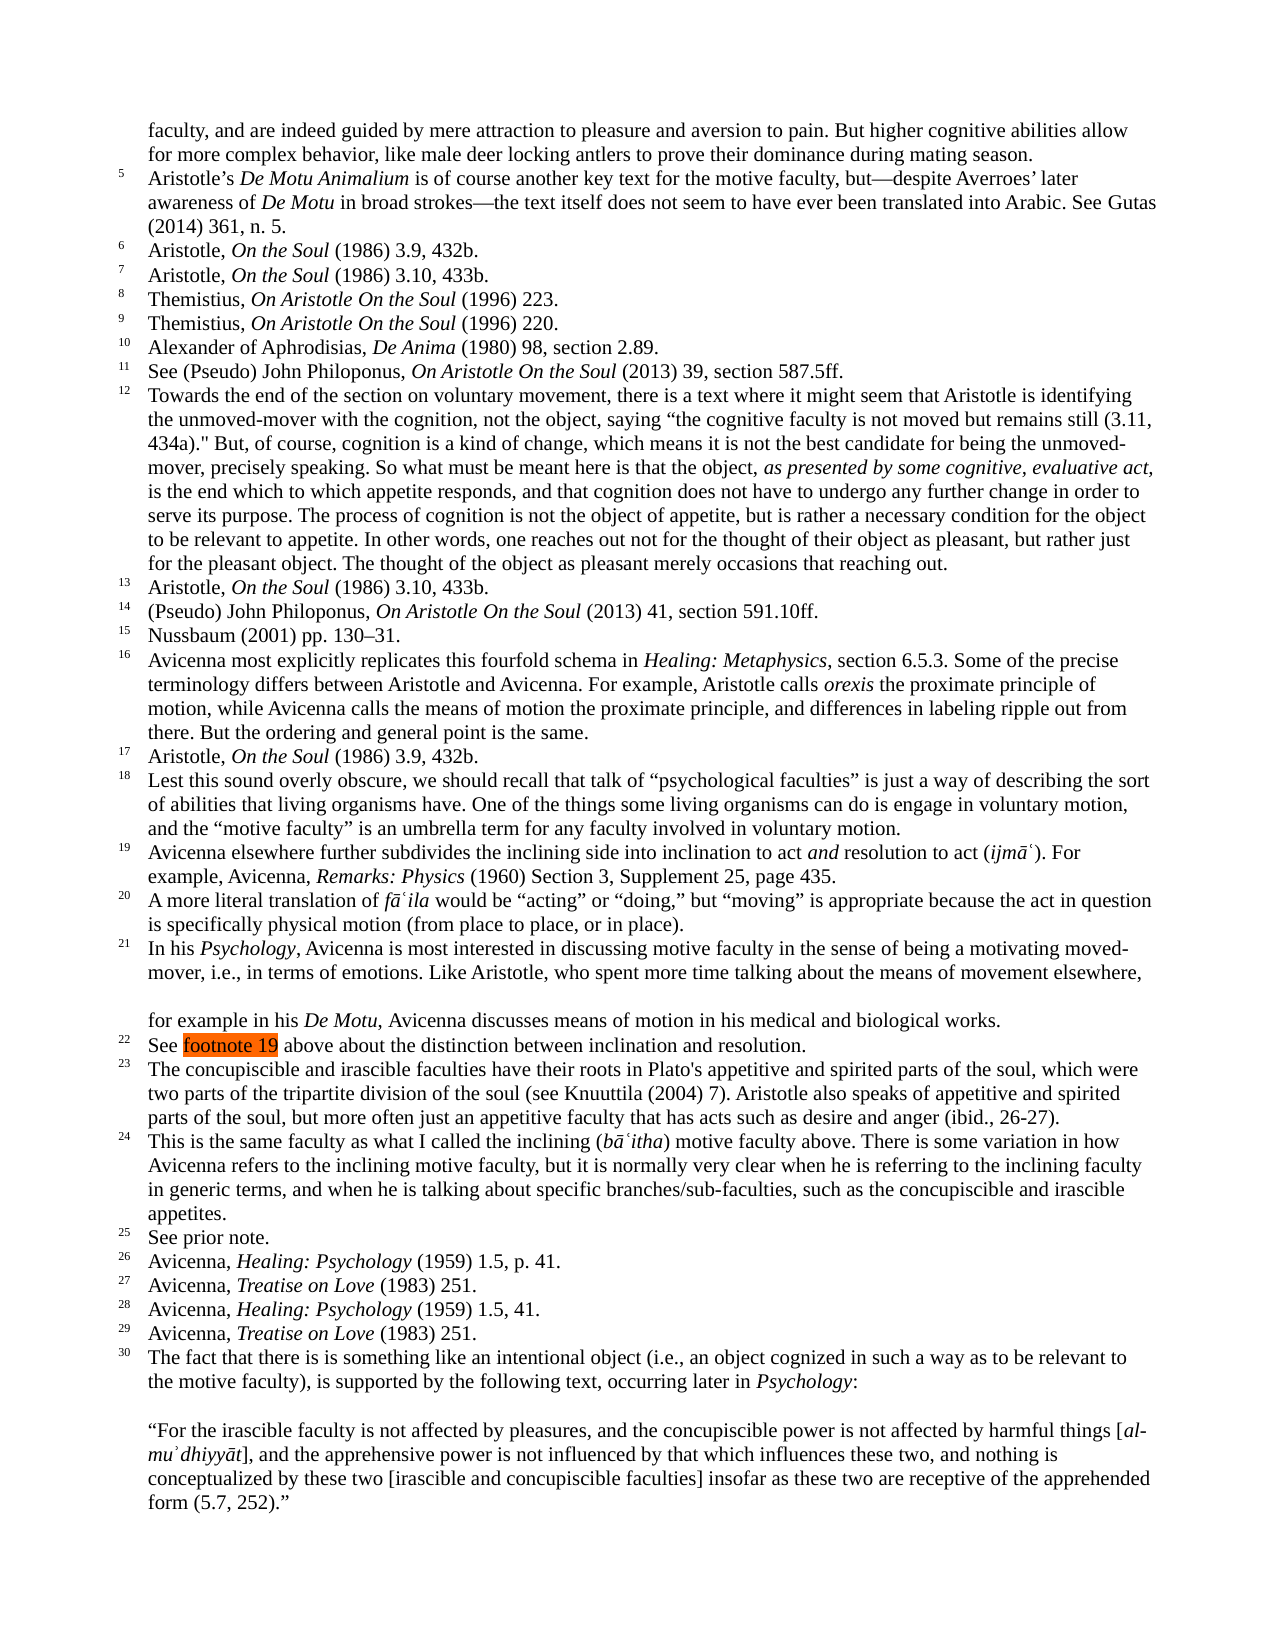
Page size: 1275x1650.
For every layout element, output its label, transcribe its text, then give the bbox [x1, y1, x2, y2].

text Avicenna elsewhere further subdivides the inclining side into inclination to act and resolution to act (ijmāʿ). For example, Avicenna, Remarks: Physics (1960) Section 3, Supplement 25, page 435. [118, 840, 1157, 888]
text Alexander of Aphrodisias, De Anima (1980) 98, section 2.89. [118, 335, 1157, 359]
text The fact that there is is something like an intentional object (i.e., an object cognized in such a way as to be relevant to the motive faculty), is supported by the following text, occurring later in Psychology: [118, 1345, 1157, 1393]
text Aristotle’s De Motu Animalium is of course another key text for the motive faculty, but—despite Averroes’ later awareness of De Motu in broad strokes—the text itself does not seem to have ever been translated into Arabic. See Gutas (2014) 361, n. 5. [118, 166, 1157, 238]
text Avicenna, Treatise on Love (1983) 251. [118, 1321, 1157, 1345]
text “For the irascible faculty is not affected by pleasures, and the concupiscible power is not affected by harmful things [al-muʾdhiyyāt], and the apprehensive power is not influenced by that which influences these two, and nothing is conceptualized by these two [irascible and concupiscible faculties] insofar as these two are receptive of the apprehended form (5.7, 252).” [118, 1417, 1157, 1514]
text Avicenna most explicitly replicates this fourfold schema in Healing: Metaphysics, section 6.5.3. Some of the precise terminology differs between Aristotle and Avicenna. For example, Aristotle calls orexis the proximate principle of motion, while Avicenna calls the means of motion the proximate principle, and differences in labeling ripple out from there. But the ordering and general point is the same. [118, 647, 1157, 744]
text This is the same faculty as what I called the inclining (bāʿitha) motive faculty above. There is some variation in how Avicenna refers to the inclining motive faculty, but it is normally very clear when he is referring to the inclining faculty in generic terms, and when he is talking about specific branches/sub-faculties, such as the concupiscible and irascible appetites. [118, 1129, 1157, 1225]
text In his Psychology, Avicenna is most interested in discussing motive faculty in the sense of being a motivating moved-mover, i.e., in terms of emotions. Like Aristotle, who spent more time talking about the means of movement elsewhere, for example in his De Motu, Avicenna discusses means of motion in his medical and biological works. [118, 936, 1157, 1032]
text See footnote 19 above about the distinction between inclination and resolution. [118, 1032, 1157, 1057]
text See (Pseudo) John Philoponus, On Aristotle On the Soul (2013) 39, section 587.5ff. [118, 359, 1157, 383]
text Aristotle, On the Soul (1986) 3.9, 432b. [118, 238, 1157, 262]
text (Pseudo) John Philoponus, On Aristotle On the Soul (2013) 41, section 591.10ff. [118, 599, 1157, 623]
text Avicenna, Healing: Psychology (1959) 1.5, p. 41. [118, 1249, 1157, 1273]
text Themistius, On Aristotle On the Soul (1996) 223. [118, 287, 1157, 311]
text Aristotle, On the Soul (1986) 3.10, 433b. [118, 575, 1157, 599]
text Lest this sound overly obscure, we should recall that talk of “psychological faculties” is just a way of describing the sort of abilities that living organisms have. One of the things some living organisms can do is engage in voluntary motion, and the “motive faculty” is an umbrella term for any faculty involved in voluntary motion. [118, 768, 1157, 840]
text Themistius, On Aristotle On the Soul (1996) 220. [118, 311, 1157, 335]
text A more literal translation of fāʿila would be “acting” or “doing,” but “moving” is appropriate because the act in question is specifically physical motion (from place to place, or in place). [118, 888, 1157, 936]
text Aristotle, On the Soul (1986) 3.10, 433b. [118, 262, 1157, 287]
text Avicenna, Healing: Psychology (1959) 1.5, 41. [118, 1297, 1157, 1321]
text See prior note. [118, 1225, 1157, 1249]
text Aristotle, On the Soul (1986) 3.9, 432b. [118, 744, 1157, 768]
text Nussbaum (2001) pp. 130–31. [118, 623, 1157, 647]
text Towards the end of the section on voluntary movement, there is a text where it might seem that Aristotle is identifying the unmoved-mover with the cognition, not the object, saying “the cognitive faculty is not moved but remains still (3.11, 434a)." But, of course, cognition is a kind of change, which means it is not the best candidate for being the unmoved-mover, precisely speaking. So what must be meant here is that the object, as presented by some cognitive, evaluative act, is the end which to which appetite responds, and that cognition does not have to undergo any further change in order to serve its purpose. The process of cognition is not the object of appetite, but is rather a necessary condition for the object to be relevant to appetite. In other words, one reaches out not for the thought of their object as pleasant, but rather just for the pleasant object. The thought of the object as pleasant merely occasions that reaching out. [118, 383, 1157, 575]
text faculty, and are indeed guided by mere attraction to pleasure and aversion to pain. But higher cognitive abilities allow for more complex behavior, like male deer locking antlers to prove their dominance during mating season. [118, 118, 1157, 166]
text Avicenna, Treatise on Love (1983) 251. [118, 1273, 1157, 1297]
text The concupiscible and irascible faculties have their roots in Plato's appetitive and spirited parts of the soul, which were two parts of the tripartite division of the soul (see Knuuttila (2004) 7). Aristotle also speaks of appetitive and spirited parts of the soul, but more often just an appetitive faculty that has acts such as desire and anger (ibid., 26-27). [118, 1057, 1157, 1129]
